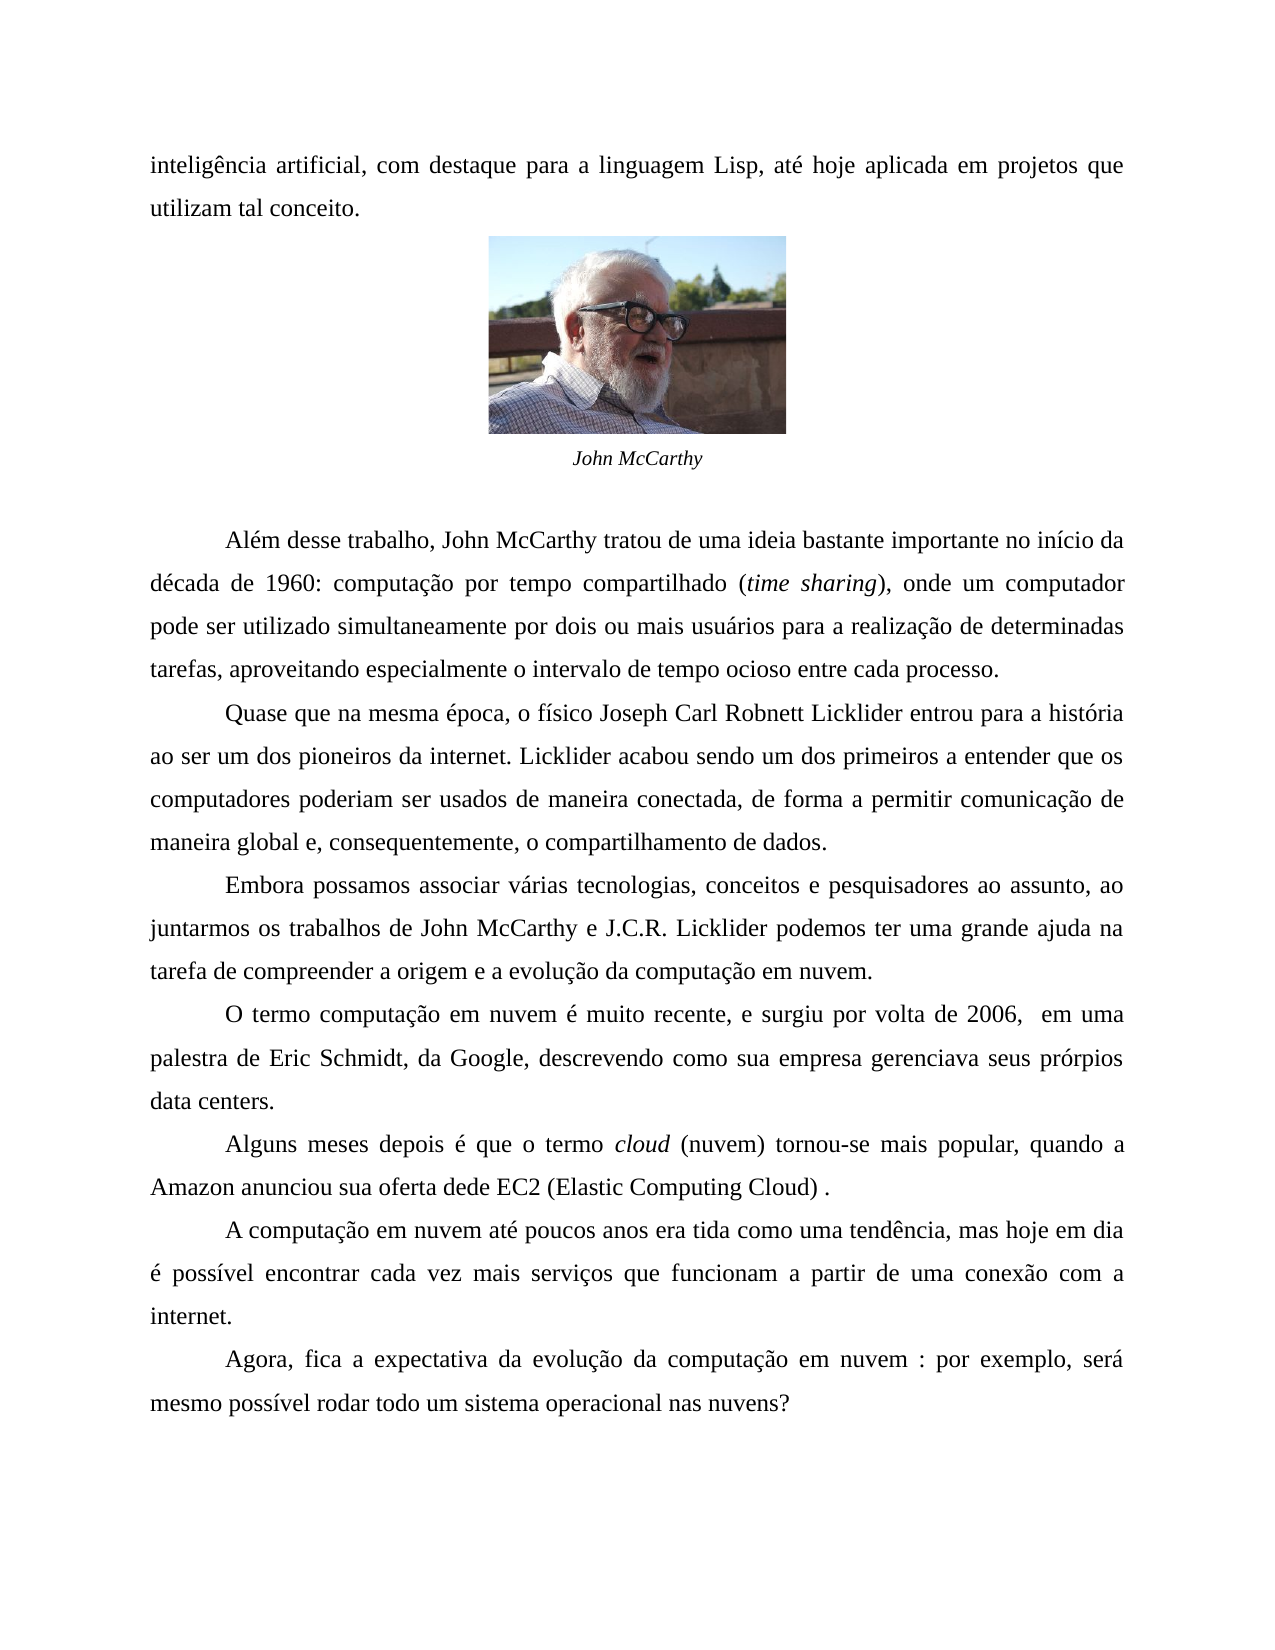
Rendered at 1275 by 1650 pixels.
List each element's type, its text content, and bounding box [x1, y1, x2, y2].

text Embora possamos associar várias tecnologias, conceitos e pesquisadores ao assunto, ao juntarmos os trabalhos de John McCarthy e J.C.R. Licklider podemos ter uma grande ajuda na tarefa de compreender a origem e a evolução da computação em nuvem. [150, 870, 1125, 985]
text inteligência artificial, com destaque para a linguagem Lisp, até hoje aplicada em projetos que utilizam tal conceito. [150, 150, 1125, 222]
text Além desse trabalho, John McCarthy tratou de uma ideia bastante importante no início da década de 1960: computação por tempo compartilhado (time sharing), onde um computador pode ser utilizado simultaneamente por dois ou mais usuários para a realização de determinadas tarefas, aproveitando especialmente o intervalo de tempo ocioso entre cada processo. [150, 525, 1125, 683]
text Quase que na mesma época, o físico Joseph Carl Robnett Licklider entrou para a história ao ser um dos pioneiros da internet. Licklider acabou sendo um dos primeiros a entender que os computadores poderiam ser usados de maneira conectada, de forma a permitir comunicação de maneira global e, consequentemente, o compartilhamento de dados. [150, 698, 1125, 856]
text Agora, fica a expectativa da evolução da computação em nuvem : por exemplo, será mesmo possível rodar todo um sistema operacional nas nuvens? [150, 1344, 1125, 1416]
text Alguns meses depois é que o termo cloud (nuvem) tornou-se mais popular, quando a Amazon anunciou sua oferta dede EC2 (Elastic Computing Cloud) . [150, 1129, 1125, 1201]
text John McCarthy [150, 434, 1125, 470]
text A computação em nuvem até poucos anos era tida como uma tendência, mas hoje em dia é possível encontrar cada vez mais serviços que funcionam a partir de uma conexão com a internet. [150, 1215, 1125, 1330]
text O termo computação em nuvem é muito recente, e surgiu por volta de 2006, em uma palestra de Eric Schmidt, da Google, descrevendo como sua empresa gerenciava seus prórpios data centers. [150, 999, 1125, 1114]
picture [488, 236, 787, 434]
